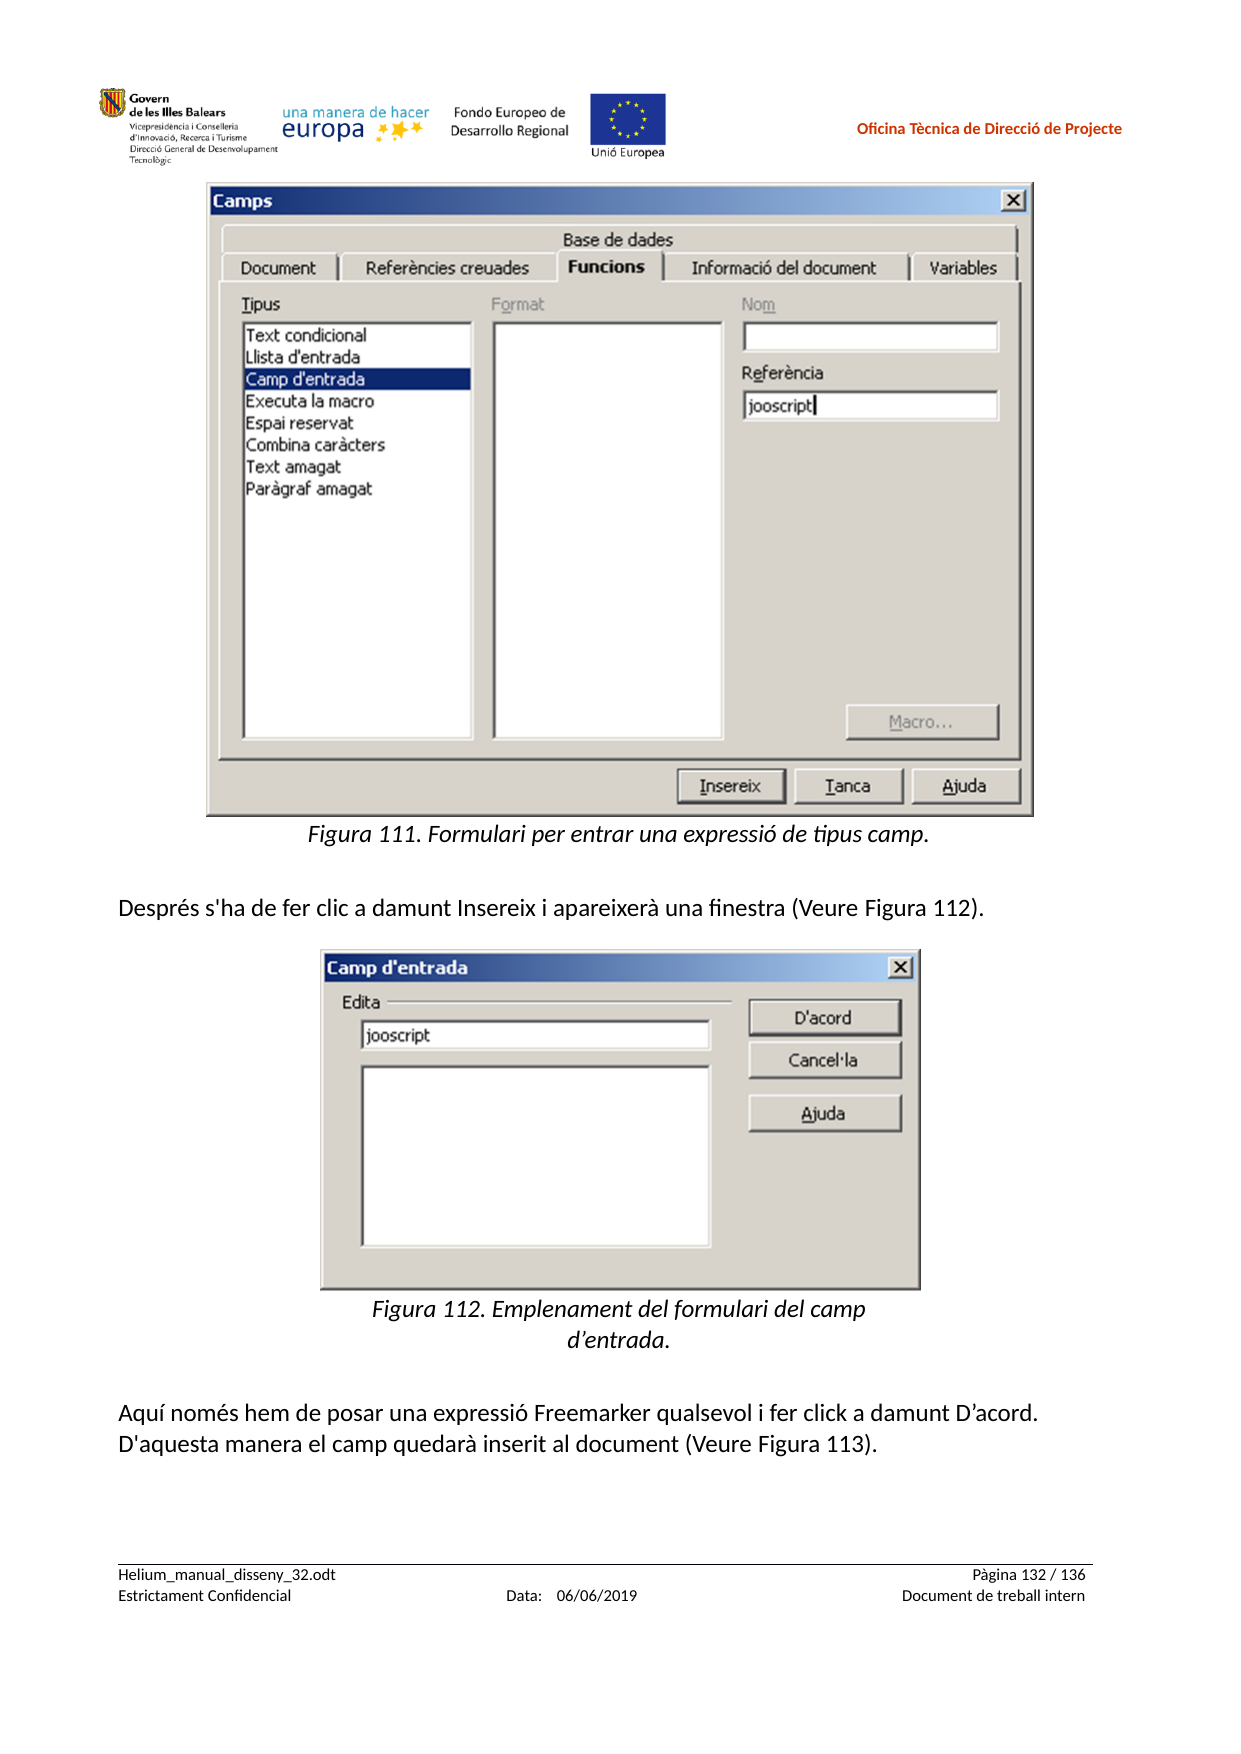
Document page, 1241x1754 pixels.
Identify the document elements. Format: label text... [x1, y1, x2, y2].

text Figura 111. Formulari per entrar una expressió de tipus camp. [204, 819, 1036, 849]
text Figura 112. Emplenament del formulari del camp d’entrada. [318, 1294, 922, 1354]
text Després s'ha de fer clic a damunt Insereix i apareixerà una finestra (Veure Figura 112). [118, 892, 1122, 922]
picture [204, 180, 1036, 819]
picture [318, 947, 923, 1294]
text Aquí només hem de posar una expressió Freemarker qualsevol i fer click a damunt D’acord. D'aquesta manera el camp quedarà inserit al document (Veure Figura 113). [118, 1398, 1122, 1459]
picture [99, 87, 668, 166]
